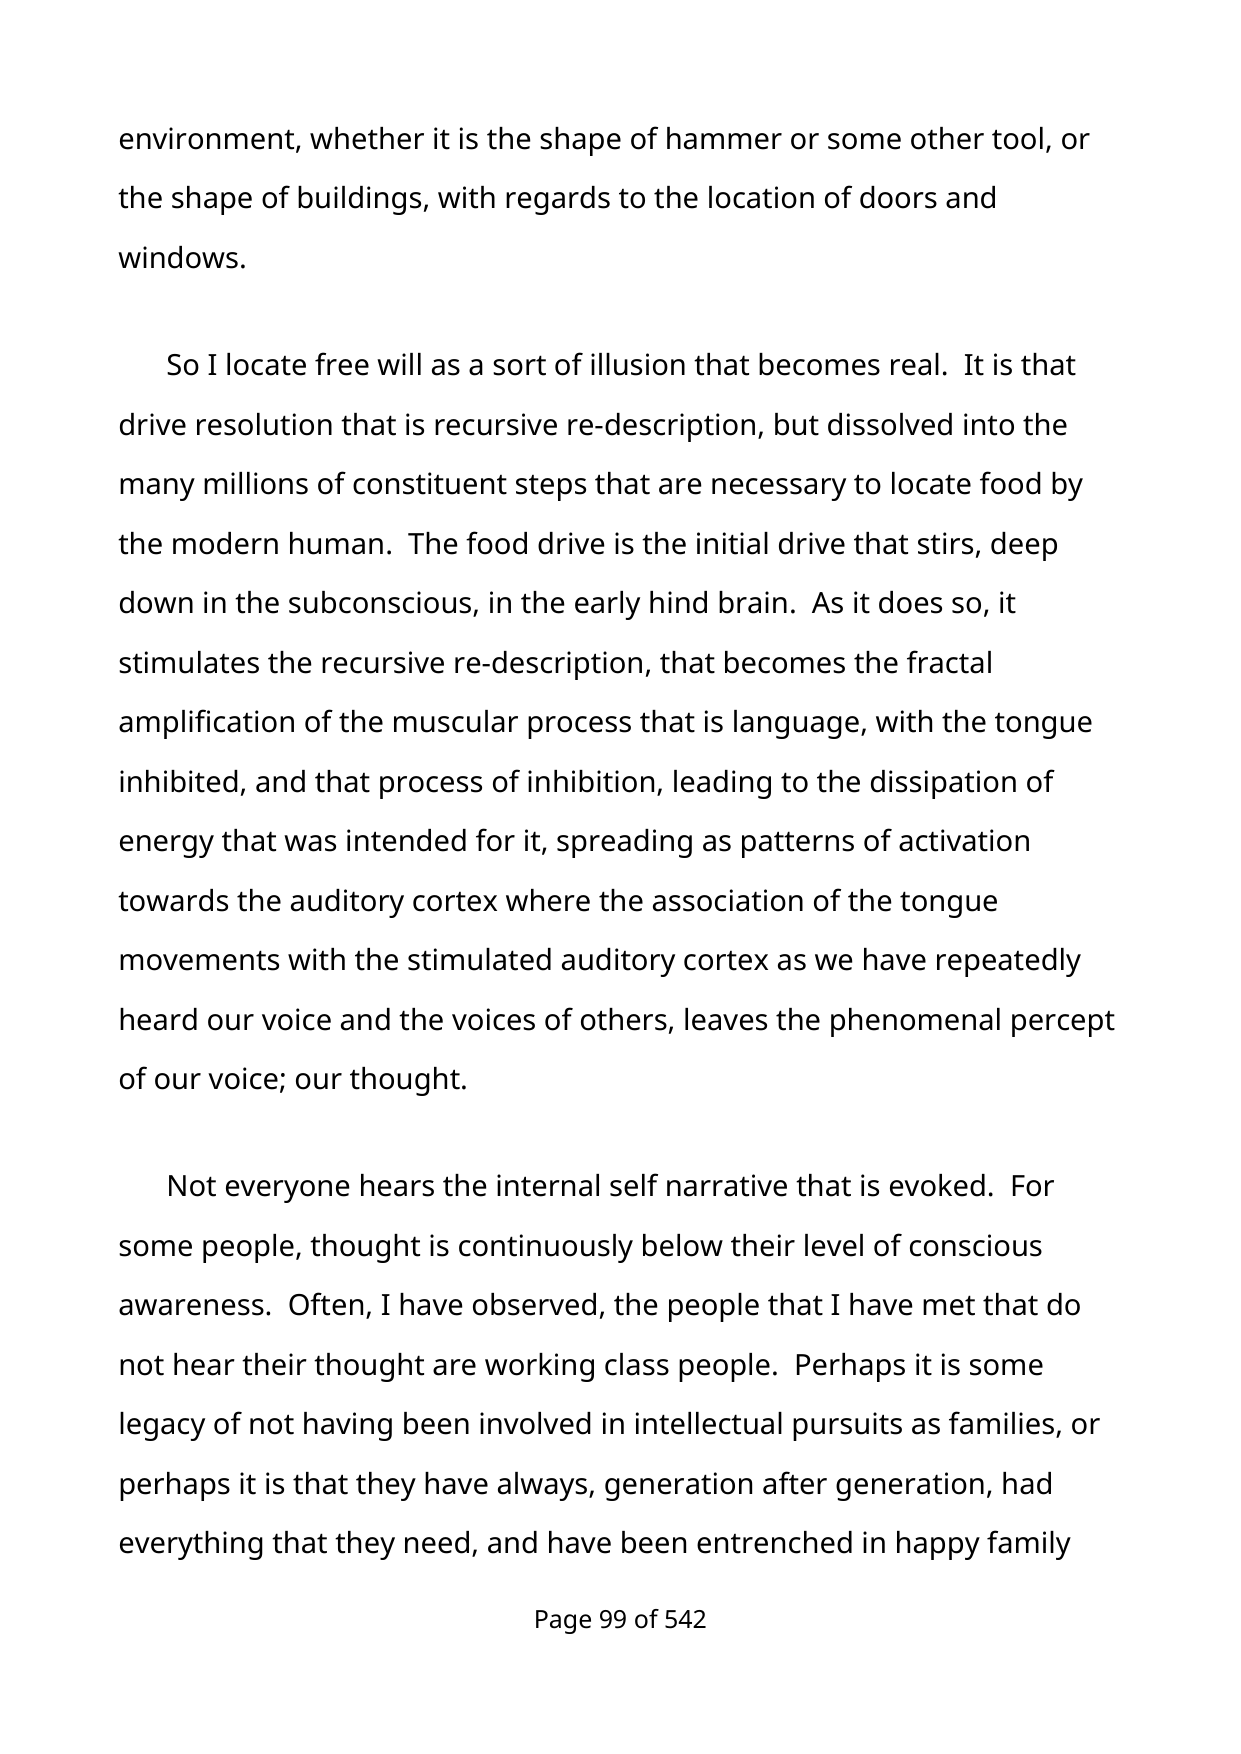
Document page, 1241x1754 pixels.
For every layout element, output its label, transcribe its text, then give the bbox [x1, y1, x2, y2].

text environment, whether it is the shape of hammer or some other tool, or the shape of buildings, with regards to the location of doors and windows. [118, 118, 1122, 277]
text So I locate free will as a sort of illusion that becomes real. It is that drive resolution that is recursive re-description, but dissolved into the many millions of constituent steps that are necessary to locate food by the modern human. The food drive is the initial drive that stirs, deep down in the subconscious, in the early hind brain. As it does so, it stimulates the recursive re-description, that becomes the fractal amplification of the muscular process that is language, with the tongue inhibited, and that process of inhibition, leading to the dissipation of energy that was intended for it, spreading as patterns of activation towards the auditory cortex where the association of the tongue movements with the stimulated auditory cortex as we have repeatedly heard our voice and the voices of others, leaves the phenomenal percept of our voice; our thought. [118, 344, 1122, 1098]
text Not everyone hears the internal self narrative that is evoked. For some people, thought is continuously below their level of conscious awareness. Often, I have observed, the people that I have met that do not hear their thought are working class people. Perhaps it is some legacy of not having been involved in intellectual pursuits as families, or perhaps it is that they have always, generation after generation, had everything that they need, and have been entrenched in happy family [118, 1166, 1122, 1562]
